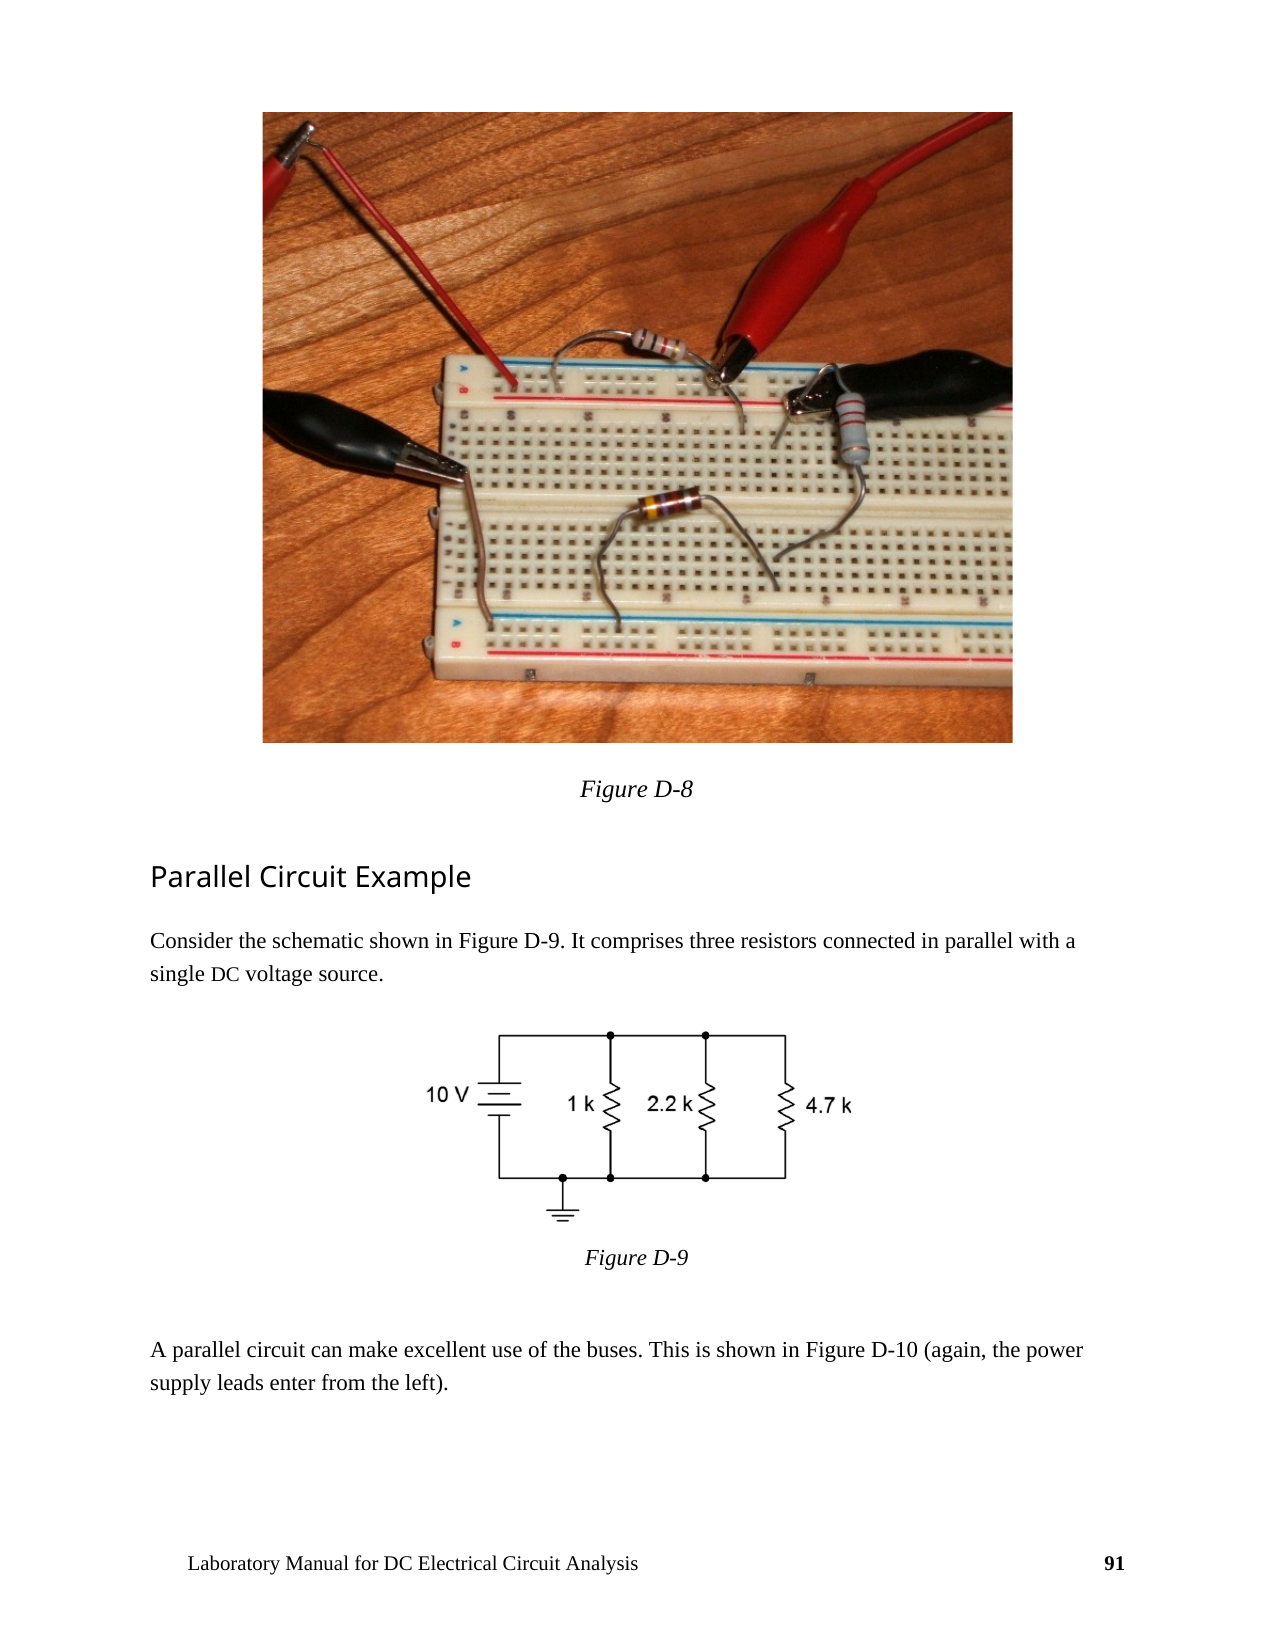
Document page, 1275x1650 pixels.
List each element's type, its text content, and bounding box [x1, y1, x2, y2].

picture [412, 1003, 863, 1238]
text Parallel Circuit Example [150, 857, 1125, 896]
text Figure D-9 [150, 1205, 1125, 1270]
text Figure D-8 [150, 774, 1125, 803]
text A parallel circuit can make excellent use of the buses. This is shown in Figure D-10 (again, the power supply leads enter from the left). [150, 1336, 1125, 1396]
text Consider the schematic shown in Figure D-9. It comprises three resistors connected in parallel with a single DC voltage source. [150, 927, 1125, 986]
picture [262, 112, 1013, 743]
